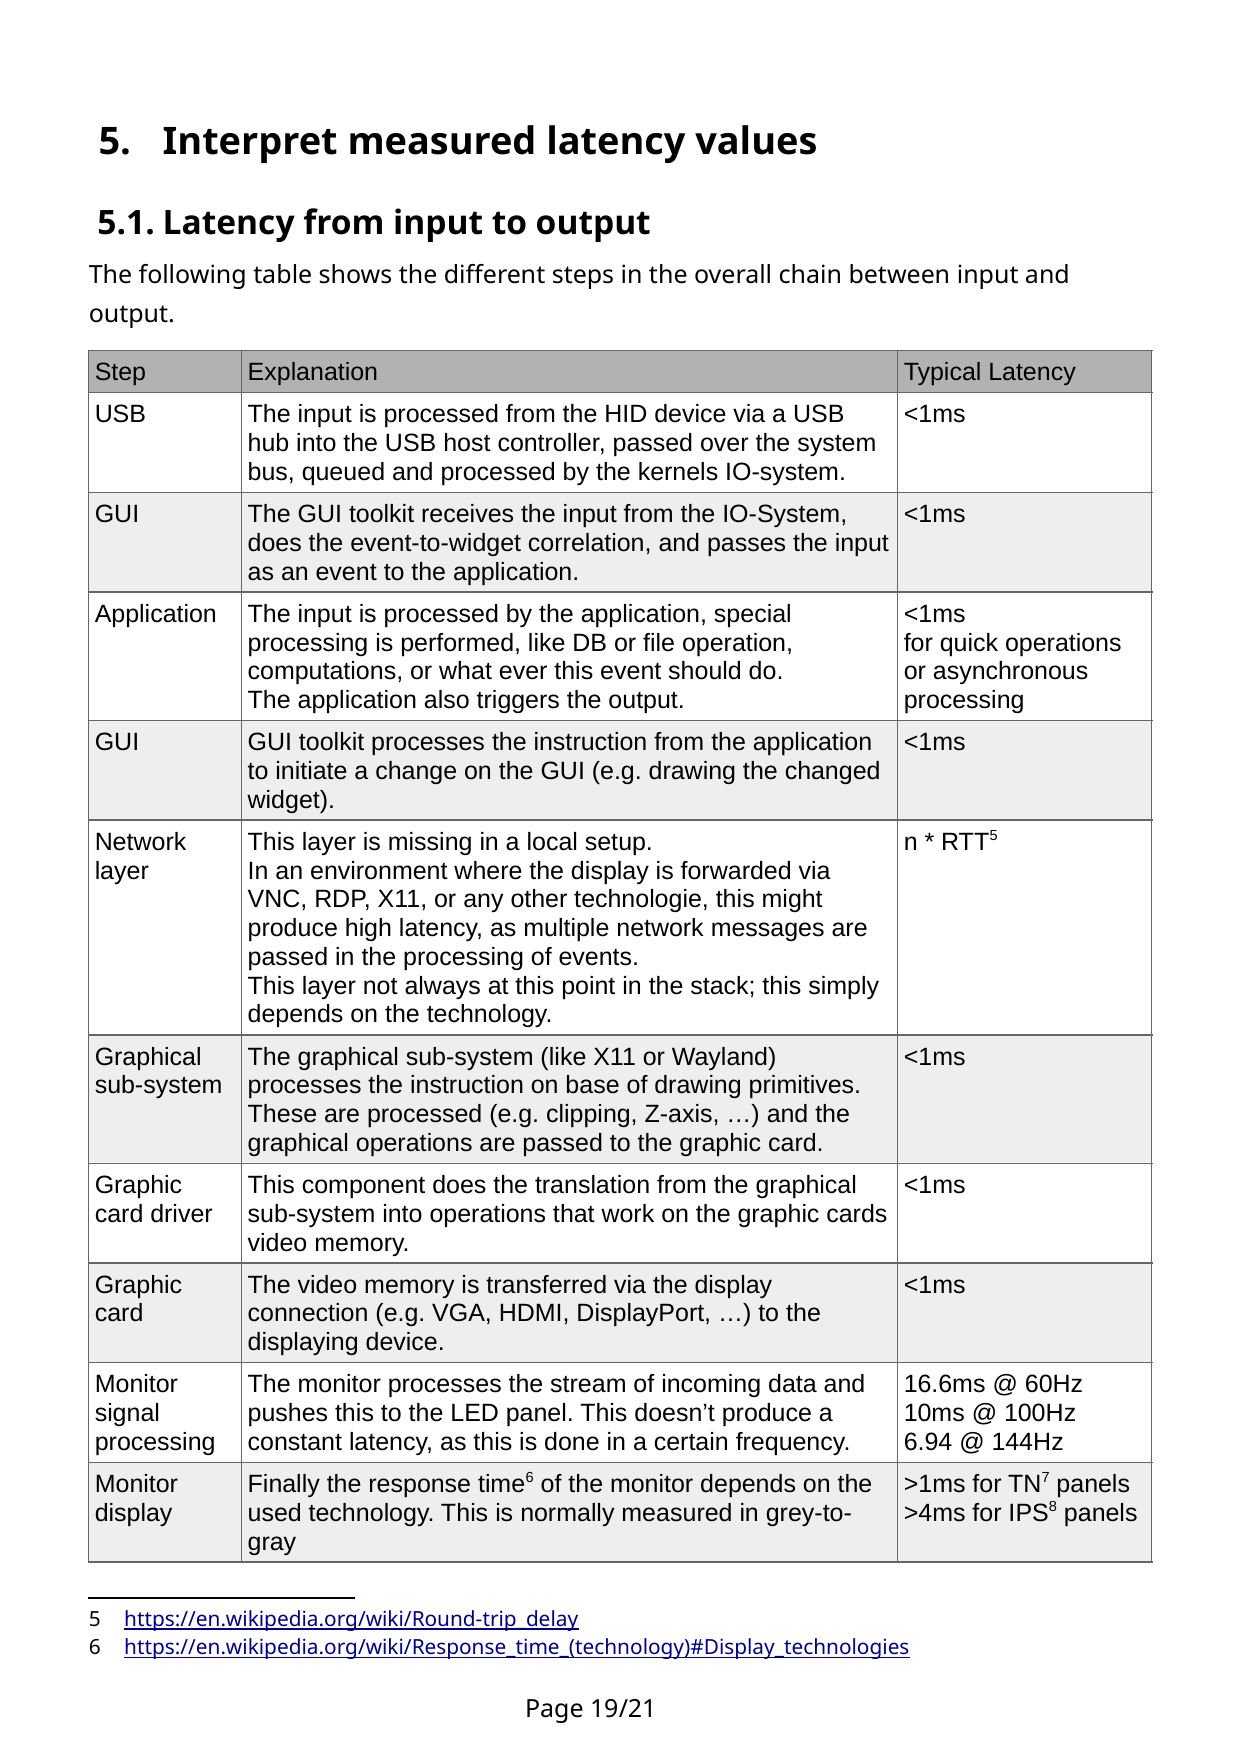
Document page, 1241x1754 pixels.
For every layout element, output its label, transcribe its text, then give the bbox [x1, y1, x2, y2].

table_cell <1ms [898, 1036, 1151, 1162]
table_cell Application [89, 593, 241, 720]
table_cell >1ms for TN panels >4ms for IPS panels [898, 1463, 1151, 1561]
table_header Step [89, 351, 241, 392]
table_cell GUI toolkit processes the instruction from the application to initiate a change on the GUI (e.g. drawing the changed widget). [242, 721, 897, 819]
table_cell Finally the response time of the monitor depends on the used technology. This is normally measured in grey-to-gray [242, 1463, 897, 1561]
table_cell The graphical sub-system (like X11 or Wayland) processes the instruction on base of drawing primitives. These are processed (e.g. clipping, Z-axis, …) and the graphical operations are passed to the graphic card. [242, 1036, 897, 1162]
table_header Typical Latency [898, 351, 1151, 392]
table_cell <1ms [898, 493, 1151, 591]
table_cell n * RTT [898, 821, 1151, 1034]
subtitle Latency from input to output [88, 198, 1152, 244]
table_cell Graphical sub-system [89, 1036, 241, 1162]
table_cell GUI [89, 493, 241, 591]
table_header Explanation [242, 351, 897, 392]
table_cell The monitor processes the stream of incoming data and pushes this to the LED panel. This doesn’t produce a constant latency, as this is done in a certain frequency. [242, 1363, 897, 1462]
text The following table shows the different steps in the overall chain between input and output. [88, 257, 1152, 330]
table_cell This component does the translation from the graphical sub-system into operations that work on the graphic cards video memory. [242, 1164, 897, 1262]
table_cell USB [89, 393, 241, 492]
table_cell <1ms [898, 721, 1151, 819]
table_cell <1ms [898, 1264, 1151, 1362]
table_cell The GUI toolkit receives the input from the IO-System, does the event-to-widget correlation, and passes the input as an event to the application. [242, 493, 897, 591]
table_cell Network layer [89, 821, 241, 1034]
table_cell Graphic card [89, 1264, 241, 1362]
table_cell <1ms for quick operations or asynchronous processing [898, 593, 1151, 720]
table_cell <1ms [898, 393, 1151, 492]
table_cell This layer is missing in a local setup. In an environment where the display is forwarded via VNC, RDP, X11, or any other technologie, this might produce high latency, as multiple network messages are passed in the processing of events. This layer not always at this point in the stack; this simply depends on the technology. [242, 821, 897, 1034]
table_cell The video memory is transferred via the display connection (e.g. VGA, HDMI, DisplayPort, …) to the displaying device. [242, 1264, 897, 1362]
subtitle Interpret measured latency values [88, 113, 1152, 165]
table_cell Graphic card driver [89, 1164, 241, 1262]
table_cell Monitor display [89, 1463, 241, 1561]
table_cell 16.6ms @ 60Hz 10ms @ 100Hz 6.94 @ 144Hz [898, 1363, 1151, 1462]
table_cell <1ms [898, 1164, 1151, 1262]
table_cell GUI [89, 721, 241, 819]
table_cell Monitor signal processing [89, 1363, 241, 1462]
table_cell The input is processed by the application, special processing is performed, like DB or file operation, computations, or what ever this event should do. The application also triggers the output. [242, 593, 897, 720]
table_cell The input is processed from the HID device via a USB hub into the USB host controller, passed over the system bus, queued and processed by the kernels IO-system. [242, 393, 897, 492]
